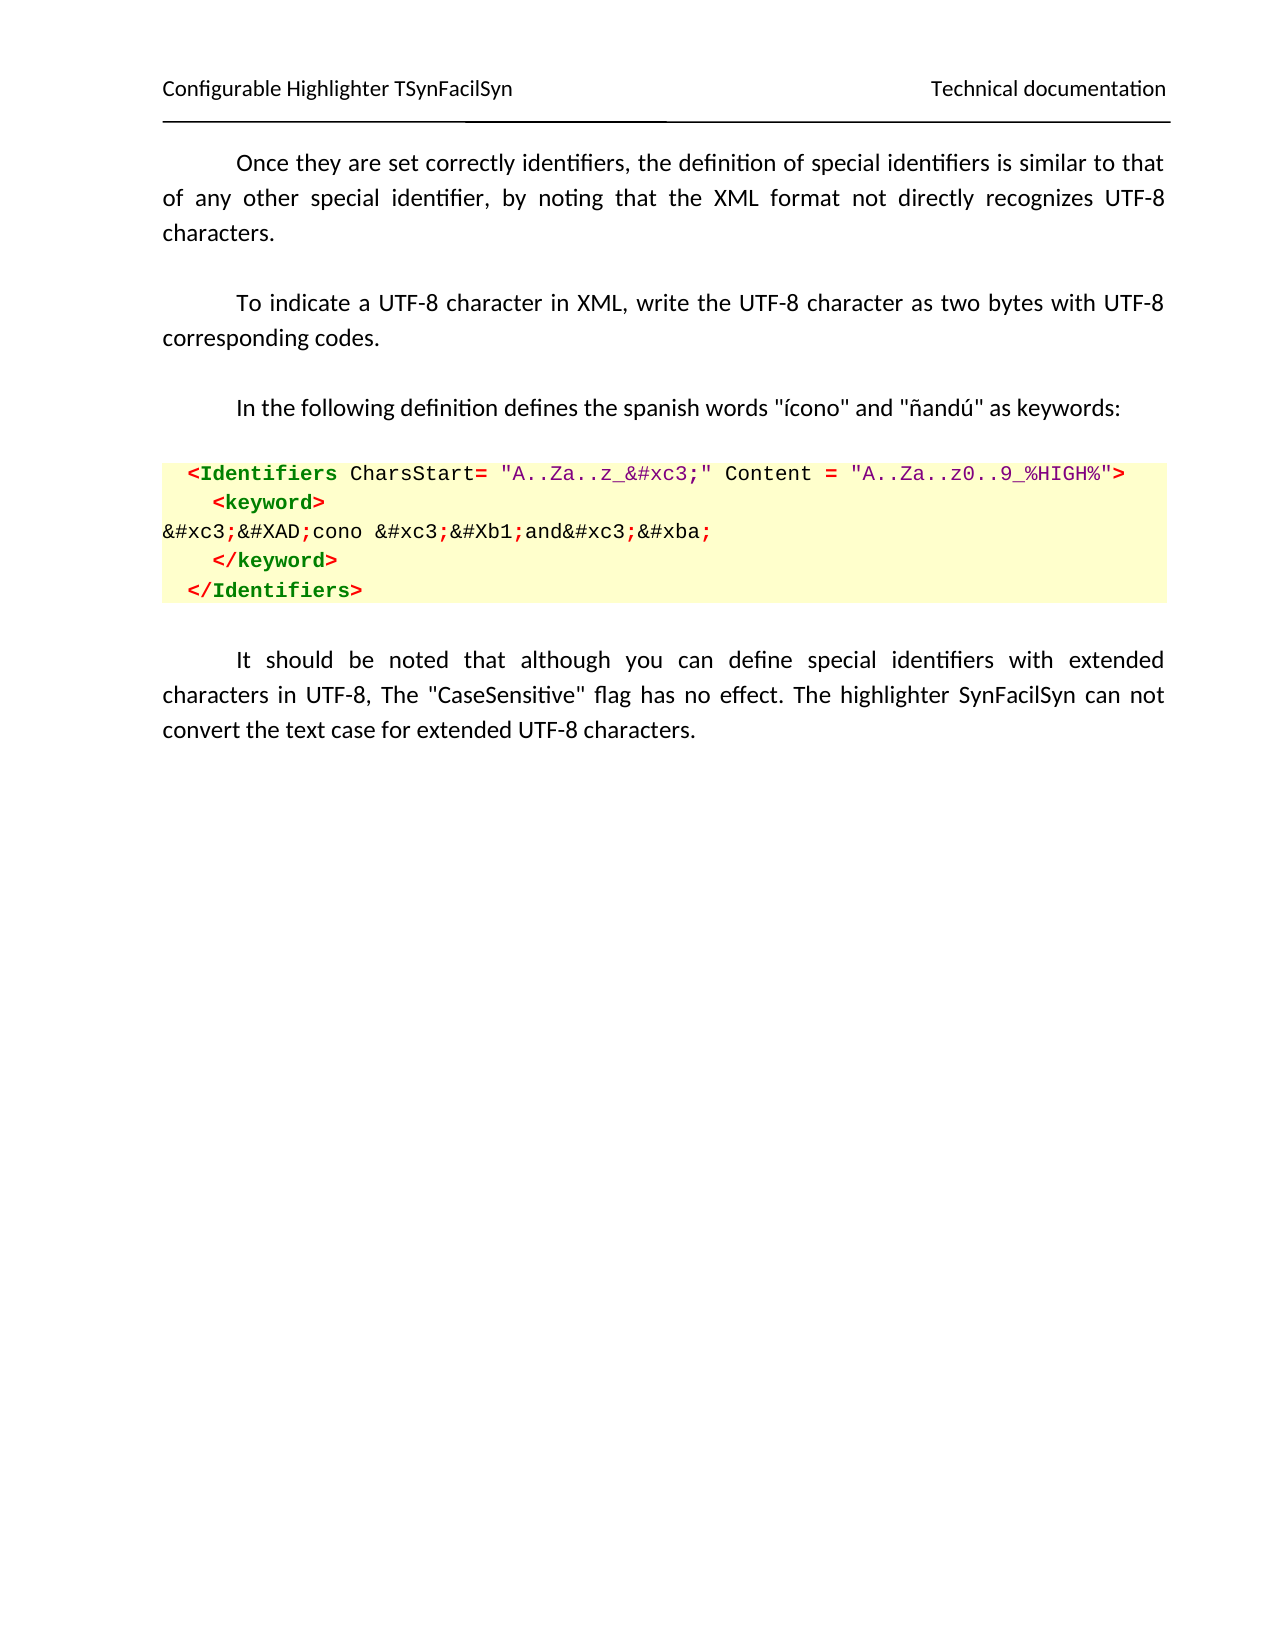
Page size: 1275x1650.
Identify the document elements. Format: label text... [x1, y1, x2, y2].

text <Identifiers CharsStart= "A..Za..z_&#xc3;" Content = "A..Za..z0..9_%HIGH%"> [162, 463, 1167, 486]
text Once they are set correctly identifiers, the definition of special identifiers is similar to that of any other special identifier, by noting that the XML format not directly recognizes UTF-8 characters. [162, 148, 1167, 248]
text </Identifiers> [162, 580, 1167, 603]
text </keyword> [162, 550, 1167, 574]
text It should be noted that although you can define special identifiers with extended characters in UTF-8, The "CaseSensitive" flag has no effect. The highlighter SynFacilSyn can not convert the text case for extended UTF-8 characters. [162, 644, 1167, 744]
text &#xc3;&#XAD;cono &#xc3;&#Xb1;and&#xc3;&#xba; [162, 521, 1167, 545]
text To indicate a UTF-8 character in XML, write the UTF-8 character as two bytes with UTF-8 corresponding codes. [162, 288, 1167, 353]
text <keyword> [162, 492, 1167, 516]
text In the following definition defines the spanish words "ícono" and "ñandú" as keywords: [162, 393, 1167, 423]
